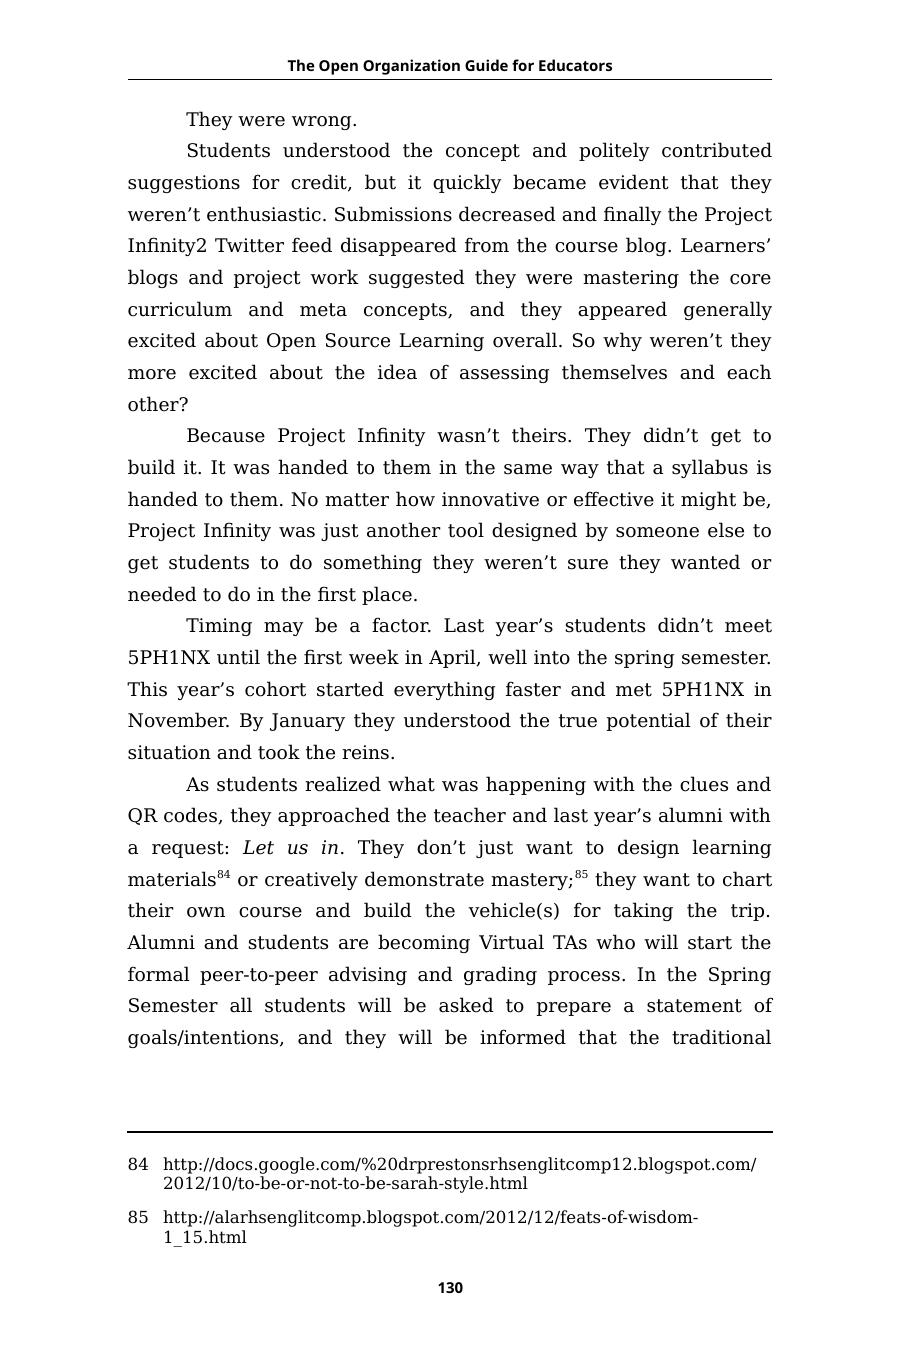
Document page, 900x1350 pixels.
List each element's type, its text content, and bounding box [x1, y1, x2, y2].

text http://docs.google.com/%20drprestonsrhsenglitcomp12.blogspot.com/2012/10/to-be-or-not-to-be-sarah-style.html [127, 1154, 772, 1193]
text Because Project Infinity wasn’t theirs. They didn’t get to build it. It was handed to them in the same way that a syllabus is handed to them. No matter how innovative or effective it might be, Project Infinity was just another tool designed by someone else to get students to do something they weren’t sure they wanted or needed to do in the first place. [127, 425, 772, 606]
text Timing may be a factor. Last year’s students didn’t meet 5PH1NX until the first week in April, well into the spring semester. This year’s cohort started everything faster and met 5PH1NX in November. By January they understood the true potential of their situation and took the reins. [127, 615, 772, 764]
text Students understood the concept and politely contributed suggestions for credit, but it quickly became evident that they weren’t enthusiastic. Submissions decreased and finally the Project Infinity2 Twitter feed disappeared from the course blog. Learners’ blogs and project work suggested they were mastering the core curriculum and meta concepts, and they appeared generally excited about Open Source Learning overall. So why weren’t they more excited about the idea of assessing themselves and each other? [127, 140, 772, 416]
text They were wrong. [127, 109, 772, 131]
text As students realized what was happening with the clues and QR codes, they approached the teacher and last year’s alumni with a request: Let us in. They don’t just want to design learning materials or creatively demonstrate mastery; they want to chart their own course and build the vehicle(s) for taking the trip. Alumni and students are becoming Virtual TAs who will start the formal peer-to-peer advising and grading process. In the Spring Semester all students will be asked to prepare a statement of goals/intentions, and they will be informed that the traditional [127, 774, 772, 1049]
text http://alarhsenglitcomp.blogspot.com/2012/12/feats-of-wisdom-1_15.html [127, 1208, 772, 1247]
